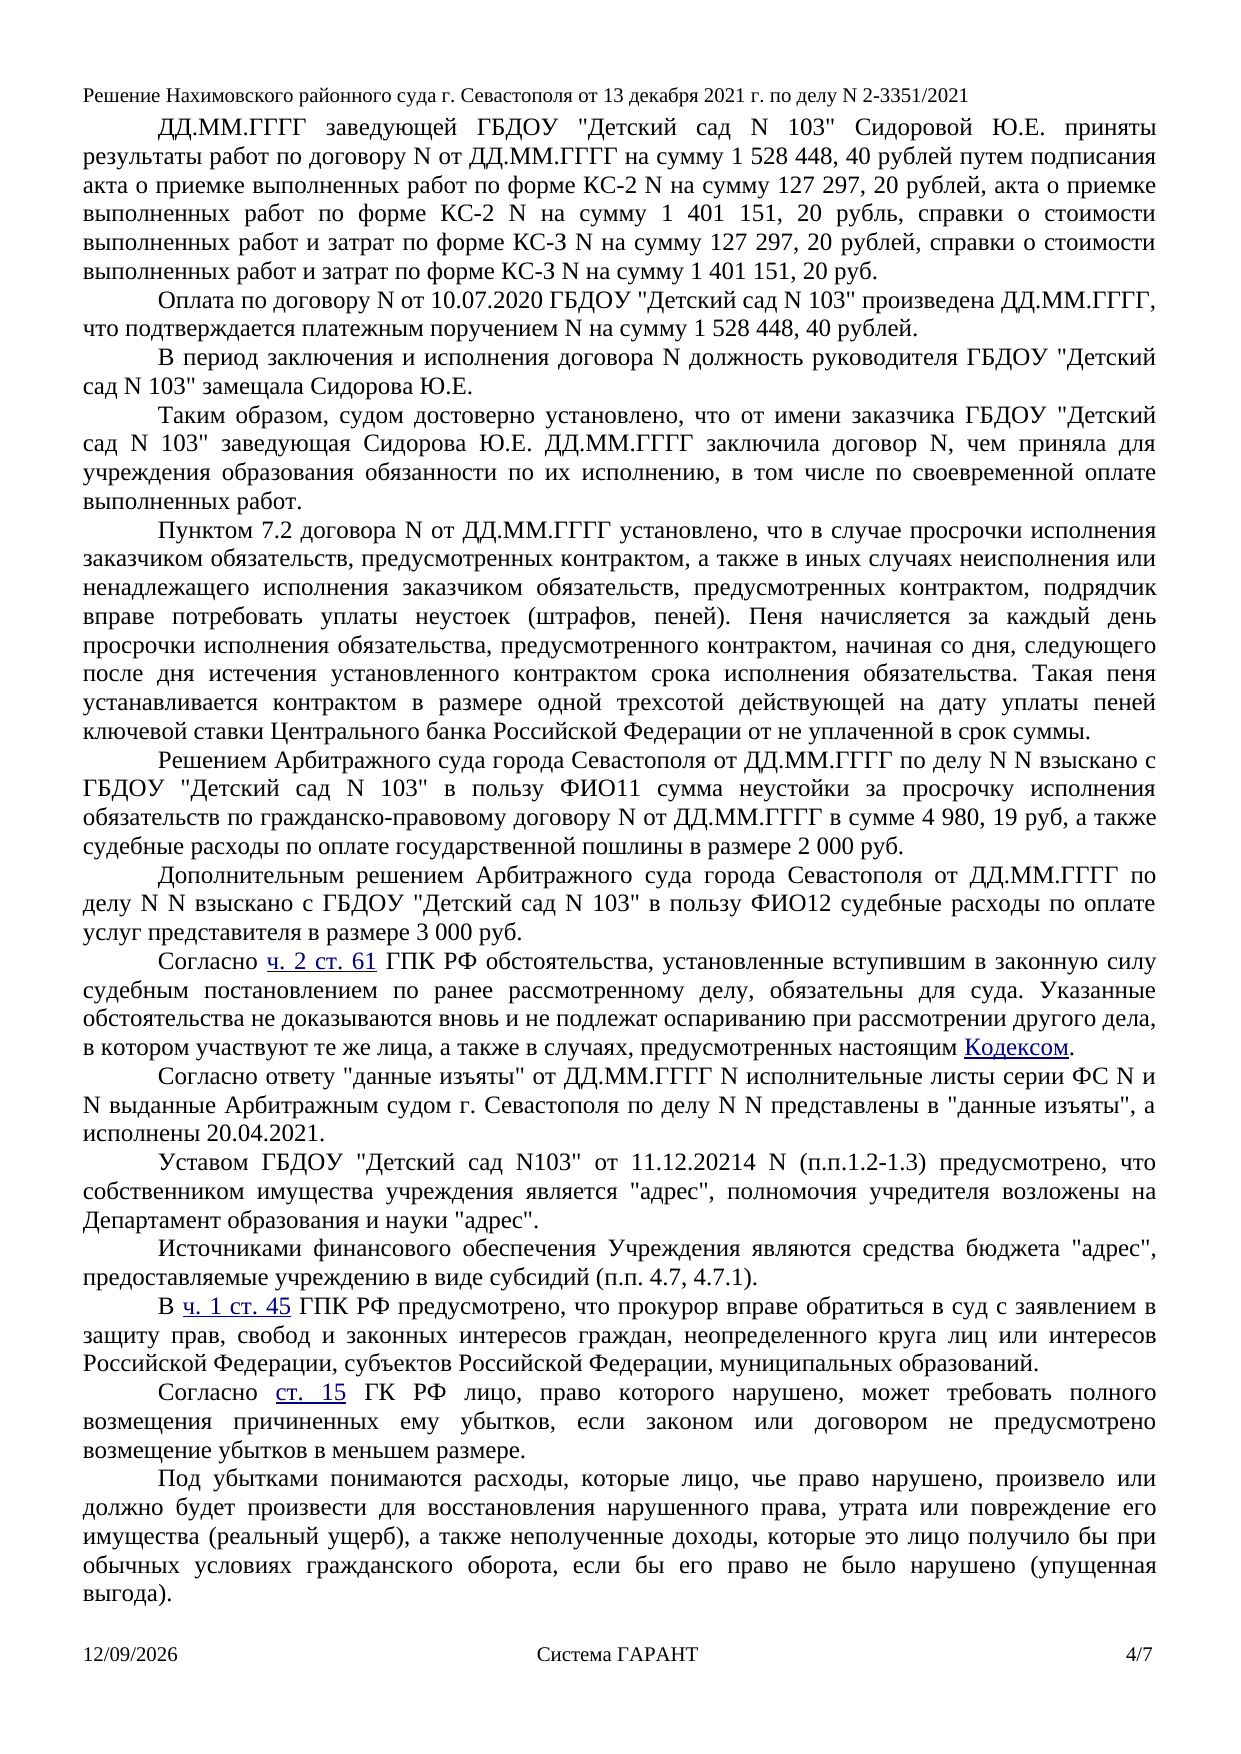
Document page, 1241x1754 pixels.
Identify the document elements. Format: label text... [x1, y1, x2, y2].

text В период заключения и исполнения договора N должность руководителя ГБДОУ "Детский сад N 103" замещала Сидорова Ю.Е. [83, 342, 1157, 400]
text ДД.ММ.ГГГГ заведующей ГБДОУ "Детский сад N 103" Сидоровой Ю.Е. приняты результаты работ по договору N от ДД.ММ.ГГГГ на сумму 1 528 448, 40 рублей путем подписания акта o приемке выполненных работ по форме КС-2 N на сумму 127 297, 20 рублей, акта o приемке выполненных работ по форме КС-2 N на сумму 1 401 151, 20 рубль, справки o стоимости выполненных работ и затрат по форме КС-З N на сумму 127 297, 20 рублей, справки o стоимости выполненных работ и затрат по форме КС-З N на сумму 1 401 151, 20 руб. [83, 112, 1157, 285]
text Пунктом 7.2 договора N от ДД.ММ.ГГГГ установлено, что в случае просрочки исполнения заказчиком обязательств, предусмотренных контрактом, a также в иных случаях неисполнения или ненадлежащего исполнения заказчиком обязательств, предусмотренных контрактом, подрядчик вправе потребовать уплаты неустоек (штрафов, пеней). Пеня начисляется за каждый день просрочки исполнения обязательства, предусмотренного контрактом, начиная co дня, следующего после дня истечения установленного контрактом срока исполнения обязательства. Такая пеня устанавливается контрактом в размере одной трехсотой действующей на дату уплаты пеней ключевой ставки Центрального банка Российской Федерации от не уплаченной в срок суммы. [83, 515, 1157, 745]
text Уставом ГБДОУ "Детский сад N103" от 11.12.20214 N (п.п.1.2-1.3) предусмотрено, что собственником имущества учреждения является "адрес", полномочия учредителя возложены на Департамент образования и науки "адрес". [83, 1147, 1157, 1233]
text Таким образом, судом достоверно установлено, что от имени заказчика ГБДОУ "Детский сад N 103" заведующая Сидорова Ю.E. ДД.ММ.ГГГГ заключила договор N, чем приняла для учреждения образования обязанности по их исполнению, в том числе по своевременной оплате выполненных работ. [83, 400, 1157, 515]
text Источниками финансового обеспечения Учреждения являются средства бюджета "адрес", предоставляемые учреждению в виде субсидий (п.п. 4.7, 4.7.1). [83, 1233, 1157, 1291]
text В ч. 1 ст. 45 ГПК РФ предусмотрено, что прокурор вправе обратиться в суд с заявлением в защиту прав, свобод и законных интересов граждан, неопределенного круга лиц или интересов Российской Федерации, субъектов Российской Федерации, муниципальных образований. [83, 1291, 1157, 1377]
text Согласно ст. 15 ГК РФ лицо, право которого нарушено, может требовать полного возмещения причиненных ему убытков, если законом или договором не предусмотрено возмещение убытков в меньшем размере. [83, 1377, 1157, 1463]
text Согласно ответу "данные изъяты" от ДД.ММ.ГГГГ N исполнительные листы серии ФС N и N выданные Арбитражным судом г. Севастополя по делу N N представлены в "данные изъяты", а исполнены 20.04.2021. [83, 1061, 1157, 1147]
text Под убытками понимаются расходы, которые лицо, чье право нарушено, произвело или должно будет произвести для восстановления нарушенного права, утрата или повреждение его имущества (реальный ущерб), а также неполученные доходы, которые это лицо получило бы при обычных условиях гражданского оборота, если бы его право не было нарушено (упущенная выгода). [83, 1463, 1157, 1607]
text Решением Арбитражного суда города Севастополя от ДД.ММ.ГГГГ по делу N N взыскано c ГБДОУ "Детский сад N 103" в пользу ФИО11 сумма неустойки за просрочку исполнения обязательств по гражданско-правовому договору N от ДД.ММ.ГГГГ в сумме 4 980, 19 руб, а также судебные расходы по оплате государственной пошлины в размере 2 000 руб. [83, 745, 1157, 860]
text Дополнительным решением Арбитражного суда города Севастополя от ДД.ММ.ГГГГ по делу N N взыскано c ГБДОУ "Детский сад N 103" в пользу ФИО12 судебные расходы по оплате услуг представителя в размере 3 000 руб. [83, 860, 1157, 946]
text Оплата по договору N от 10.07.2020 ГБДОУ "Детский сад N 103" произведена ДД.ММ.ГГГГ, что подтверждается платежным поручением N на сумму 1 528 448, 40 рублей. [83, 285, 1157, 342]
text Согласно ч. 2 ст. 61 ГПК РФ обстоятельства, установленные вступившим в законную силу судебным постановлением по ранее рассмотренному делу, обязательны для суда. Указанные обстоятельства не доказываются вновь и не подлежат оспариванию при рассмотрении другого дела, в котором участвуют те же лица, а также в случаях, предусмотренных настоящим Кодексом. [83, 946, 1157, 1061]
